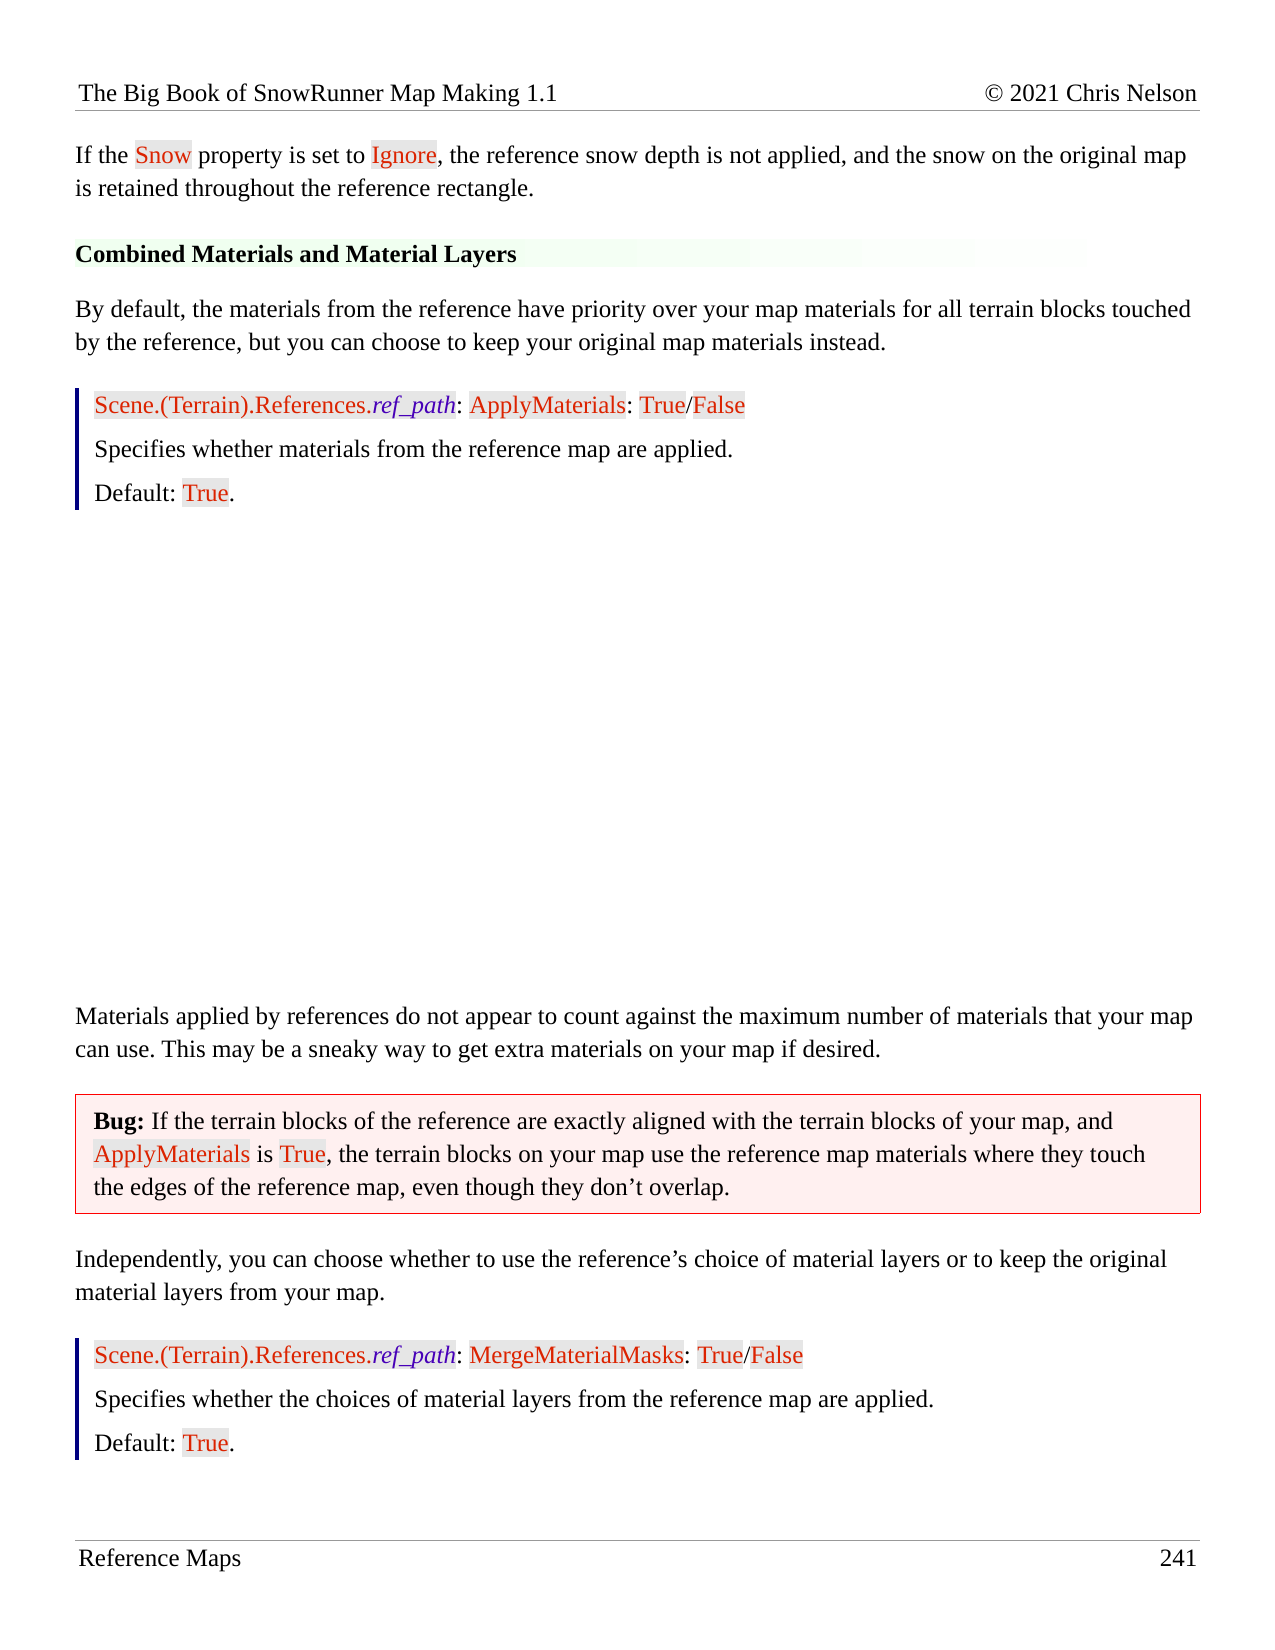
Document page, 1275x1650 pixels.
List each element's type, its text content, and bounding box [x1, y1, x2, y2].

text If the Snow property is set to Ignore, the reference snow depth is not applied, and the snow on the original map is retained throughout the reference rectangle. [75, 140, 1200, 202]
text Independently, you can choose whether to use the reference’s choice of material layers or to keep the original material layers from your map. [75, 1244, 1200, 1306]
text Default: True. [79, 475, 1200, 510]
text Scene.(Terrain).References.ref_path: MergeMaterialMasks: True/False [75, 1337, 1200, 1369]
text Scene.(Terrain).References.ref_path: ApplyMaterials: True/False [75, 387, 1200, 419]
list If the terrain blocks of the reference are exactly aligned with the terrain blocks of your map, and ApplyMaterials is True, the terrain blocks on your map use the reference map materials where they touch the edges of the reference map, even though they don’t overlap. [76, 1095, 1200, 1213]
text Default: True. [79, 1425, 1200, 1460]
text Specifies whether the choices of material layers from the reference map are applied. [79, 1381, 1200, 1413]
text Specifies whether materials from the reference map are applied. [79, 431, 1200, 463]
text Materials applied by references do not appear to count against the maximum number of materials that your map can use. This may be a sneaky way to get extra materials on your map if desired. [75, 1001, 1200, 1062]
subtitle Combined Materials and Material Layers [75, 239, 1200, 267]
text By default, the materials from the reference have priority over your map materials for all terrain blocks touched by the reference, but you can choose to keep your original map materials instead. [75, 294, 1200, 356]
